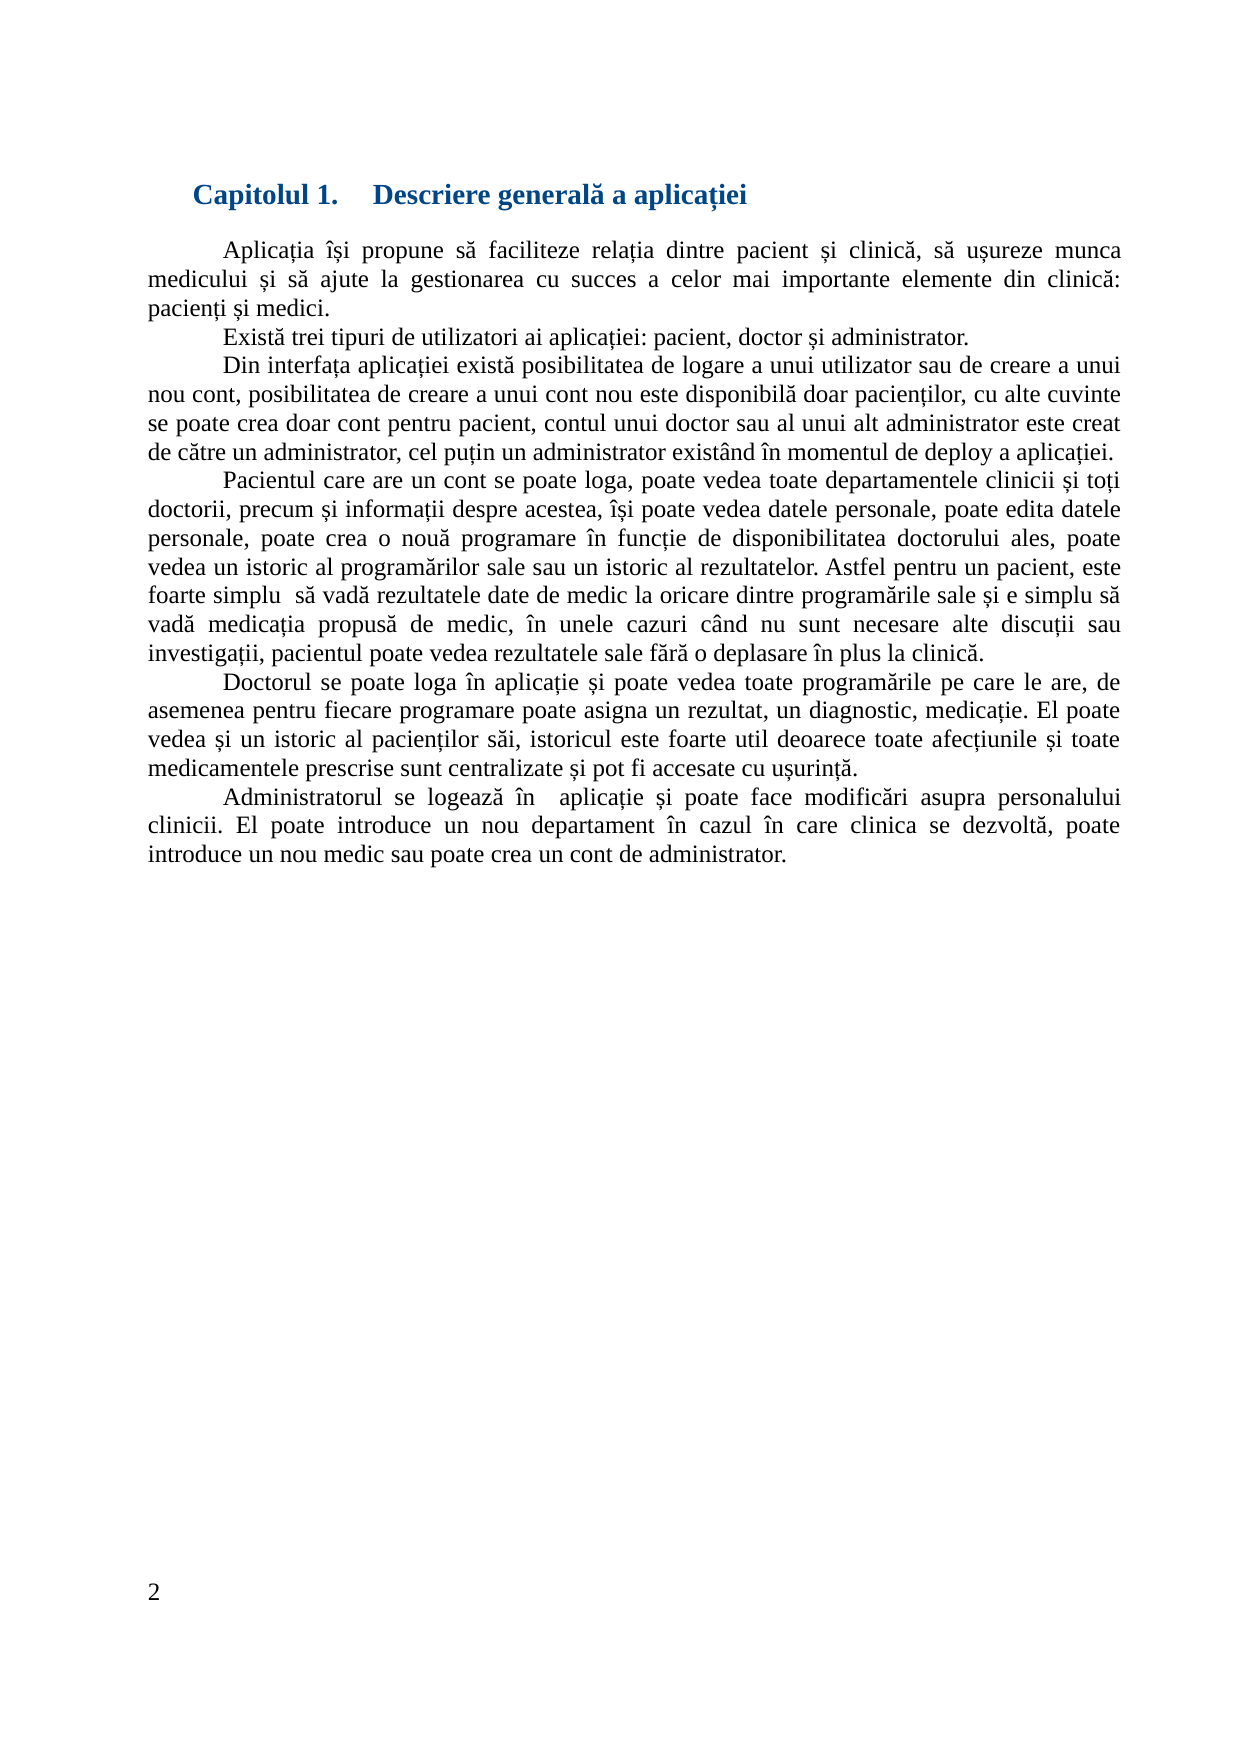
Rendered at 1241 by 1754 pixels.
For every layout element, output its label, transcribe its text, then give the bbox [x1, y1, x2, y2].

text Pacientul care are un cont se poate loga, poate vedea toate departamentele clinicii și toți doctorii, precum și informații despre acestea, își poate vedea datele personale, poate edita datele personale, poate crea o nouă programare în funcție de disponibilitatea doctorului ales, poate vedea un istoric al programărilor sale sau un istoric al rezultatelor. Astfel pentru un pacient, este foarte simplu să vadă rezultatele date de medic la oricare dintre programările sale și e simplu să vadă medicația propusă de medic, în unele cazuri când nu sunt necesare alte discuții sau investigații, pacientul poate vedea rezultatele sale fără o deplasare în plus la clinică. [148, 466, 1122, 667]
text Administratorul se logează în aplicație și poate face modificări asupra personalului clinicii. El poate introduce un nou departament în cazul în care clinica se dezvoltă, poate introduce un nou medic sau poate crea un cont de administrator. [148, 782, 1122, 868]
text Aplicația își propune să faciliteze relația dintre pacient și clinică, să ușureze munca medicului și să ajute la gestionarea cu succes a celor mai importante elemente din clinică: pacienți și medici. [148, 236, 1122, 322]
text Există trei tipuri de utilizatori ai aplicației: pacient, doctor și administrator. [148, 322, 1122, 351]
text Din interfața aplicației există posibilitatea de logare a unui utilizator sau de creare a unui nou cont, posibilitatea de creare a unui cont nou este disponibilă doar pacienților, cu alte cuvinte se poate crea doar cont pentru pacient, contul unui doctor sau al unui alt administrator este creat de către un administrator, cel puțin un administrator existând în momentul de deploy a aplicației. [148, 351, 1122, 466]
text Doctorul se poate loga în aplicație și poate vedea toate programările pe care le are, de asemenea pentru fiecare programare poate asigna un rezultat, un diagnostic, medicație. El poate vedea și un istoric al pacienților săi, istoricul este foarte util deoarece toate afecțiunile și toate medicamentele prescrise sunt centralizate și pot fi accesate cu ușurință. [148, 667, 1122, 782]
subtitle Descriere generală a aplicației [192, 177, 1122, 211]
